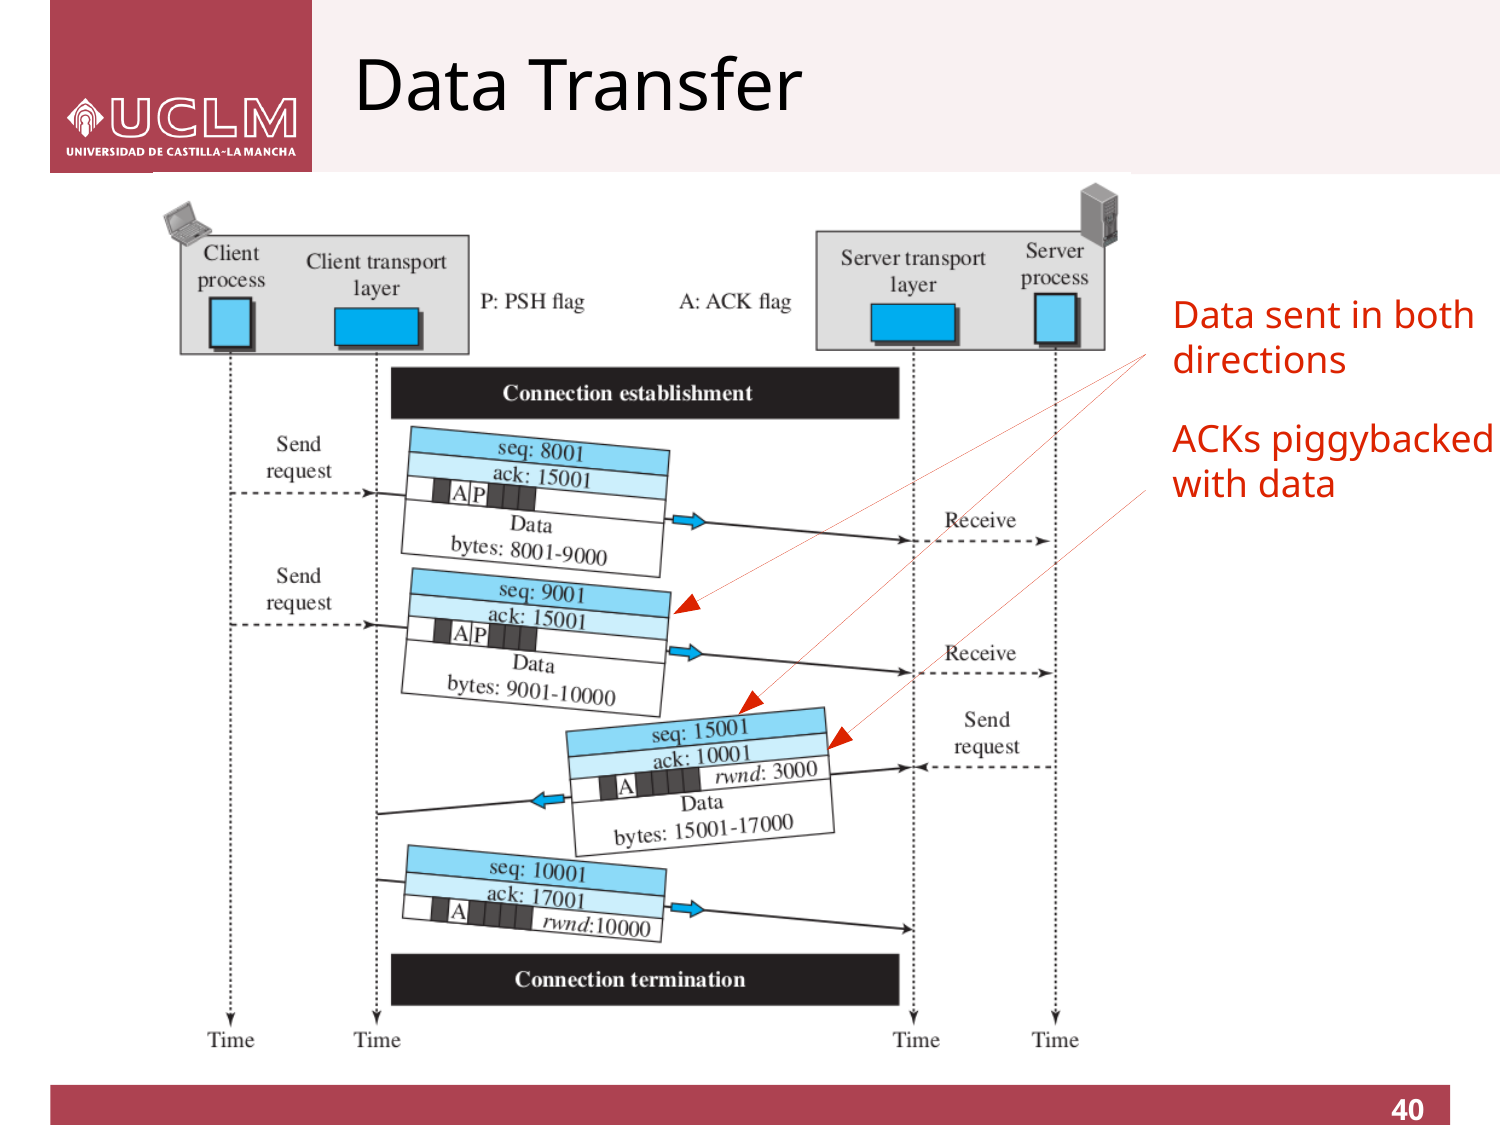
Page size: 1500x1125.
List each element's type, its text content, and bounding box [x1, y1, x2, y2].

text_box Data sent in both directions [1157, 283, 1463, 389]
title Data Transfer [353, 6, 1425, 168]
picture [50, 0, 1131, 1069]
text_box ACKs piggybacked with data [1157, 407, 1500, 513]
